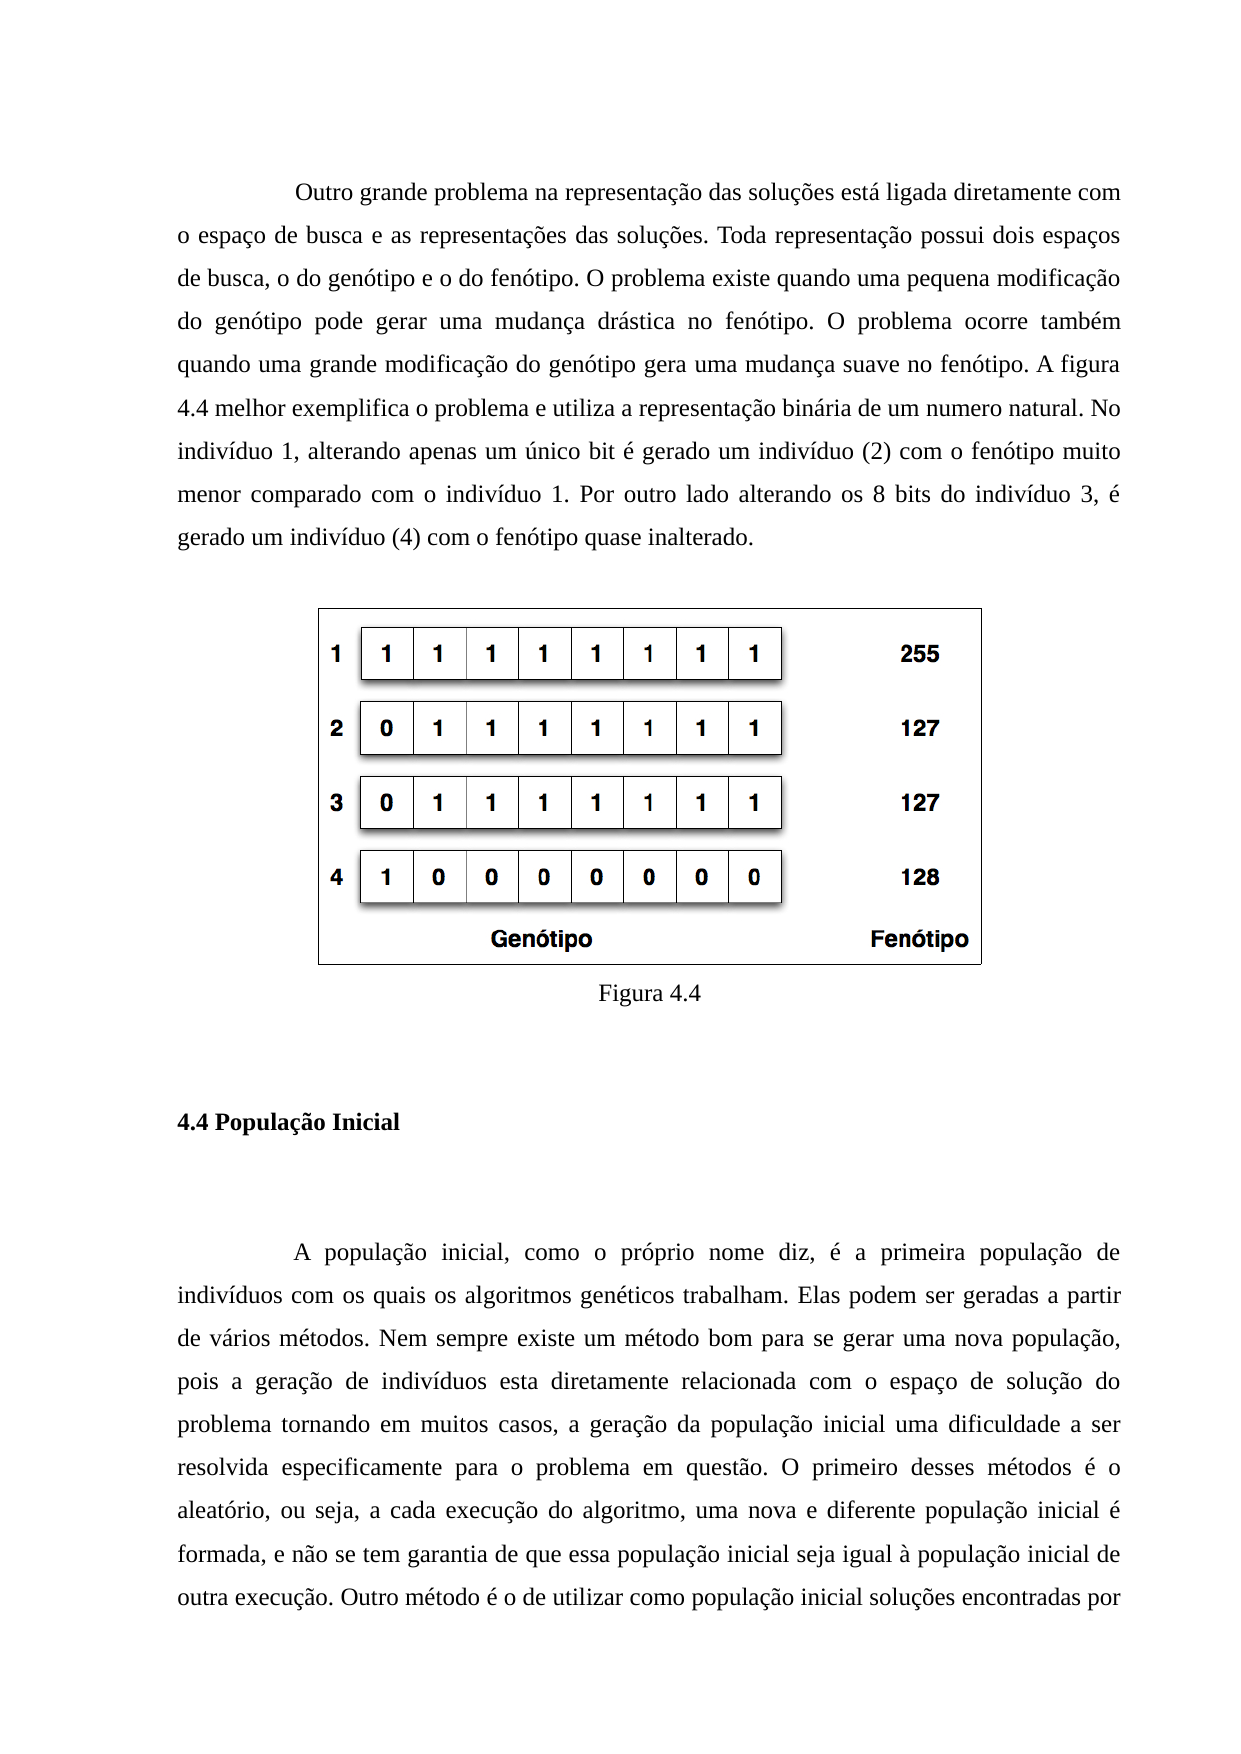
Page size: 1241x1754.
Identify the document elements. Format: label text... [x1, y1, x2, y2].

text Figura 4.4 [177, 961, 1122, 1007]
picture [321, 611, 978, 961]
text Outro grande problema na representação das soluções está ligada diretamente com o espaço de busca e as representações das soluções. Toda representação possui dois espaços de busca, o do genótipo e o do fenótipo. O problema existe quando uma pequena modificação do genótipo pode gerar uma mudança drástica no fenótipo. O problema ocorre também quando uma grande modificação do genótipo gera uma mudança suave no fenótipo. A figura 4.4 melhor exemplifica o problema e utiliza a representação binária de um numero natural. No indivíduo 1, alterando apenas um único bit é gerado um indivíduo (2) com o fenótipo muito menor comparado com o indivíduo 1. Por outro lado alterando os 8 bits do indivíduo 3, é gerado um indivíduo (4) com o fenótipo quase inalterado. [177, 177, 1122, 551]
text A população inicial, como o próprio nome diz, é a primeira população de indivíduos com os quais os algoritmos genéticos trabalham. Elas podem ser geradas a partir de vários métodos. Nem sempre existe um método bom para se gerar uma nova população, pois a geração de indivíduos esta diretamente relacionada com o espaço de solução do problema tornando em muitos casos, a geração da população inicial uma dificuldade a ser resolvida especificamente para o problema em questão. O primeiro desses métodos é o aleatório, ou seja, a cada execução do algoritmo, uma nova e diferente população inicial é formada, e não se tem garantia de que essa população inicial seja igual à população inicial de outra execução. Outro método é o de utilizar como população inicial soluções encontradas por [177, 1237, 1122, 1611]
text 4.4 População Inicial [177, 1107, 1122, 1136]
